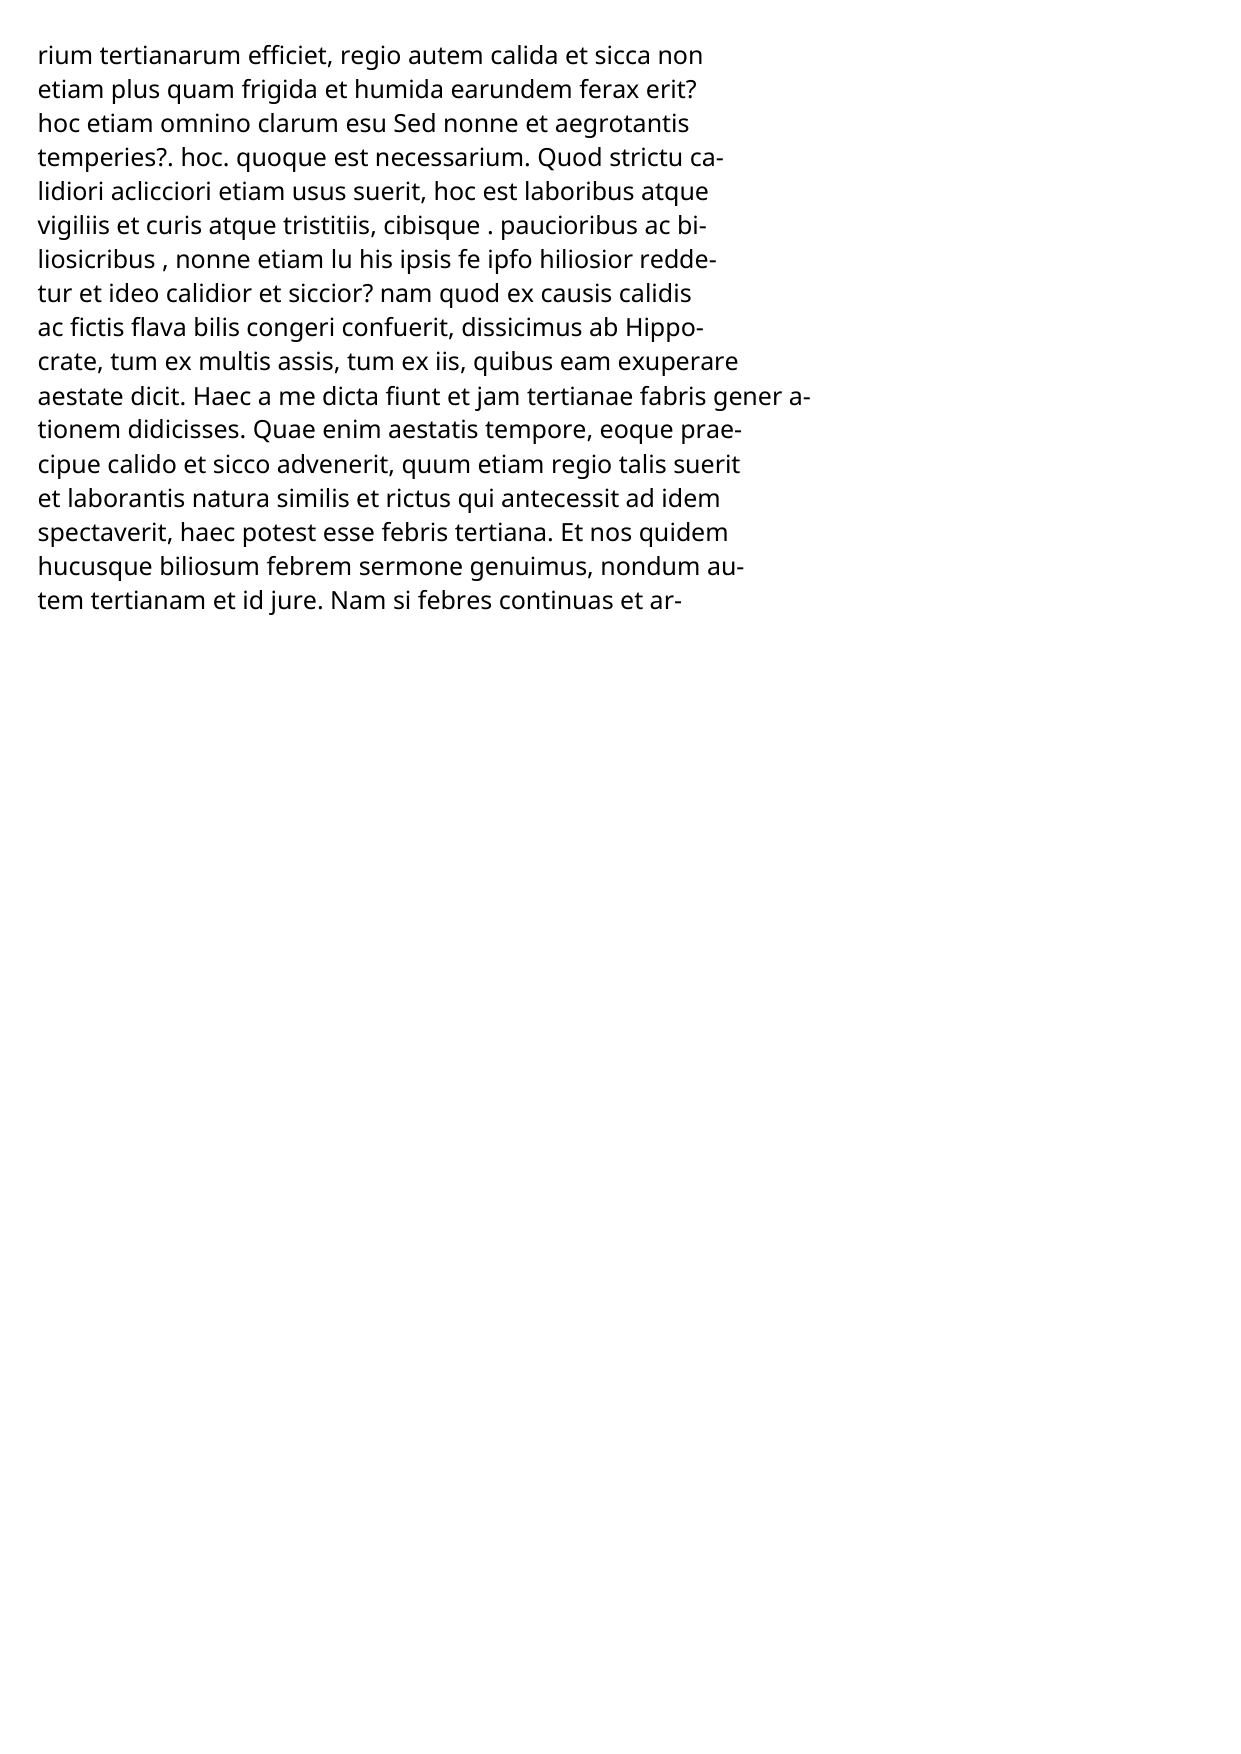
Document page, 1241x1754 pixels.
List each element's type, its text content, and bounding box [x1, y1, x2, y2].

text rium tertianarum efficiet, regio autem calida et sicca non etiam plus quam frigida et humida earundem ferax erit? hoc etiam omnino clarum esu Sed nonne et aegrotantis temperies?. hoc. quoque est necessarium. Quod strictu ca- lidiori aclicciori etiam usus suerit, hoc est laboribus atque vigiliis et curis atque tristitiis, cibisque . paucioribus ac bi- liosicribus , nonne etiam lu his ipsis fe ipfo hiliosior redde- tur et ideo calidior et siccior? nam quod ex causis calidis ac fictis flava bilis congeri confuerit, dissicimus ab Hippo- crate, tum ex multis assis, tum ex iis, quibus eam exuperare aestate dicit. Haec a me dicta fiunt et jam tertianae fabris gener a- tionem didicisses. Quae enim aestatis tempore, eoque prae- cipue calido et sicco advenerit, quum etiam regio talis suerit et laborantis natura similis et rictus qui antecessit ad idem spectaverit, haec potest esse febris tertiana. Et nos quidem hucusque biliosum febrem sermone genuimus, nondum au- tem tertianam et id jure. Nam si febres continuas et ar- [37, 37, 1203, 617]
